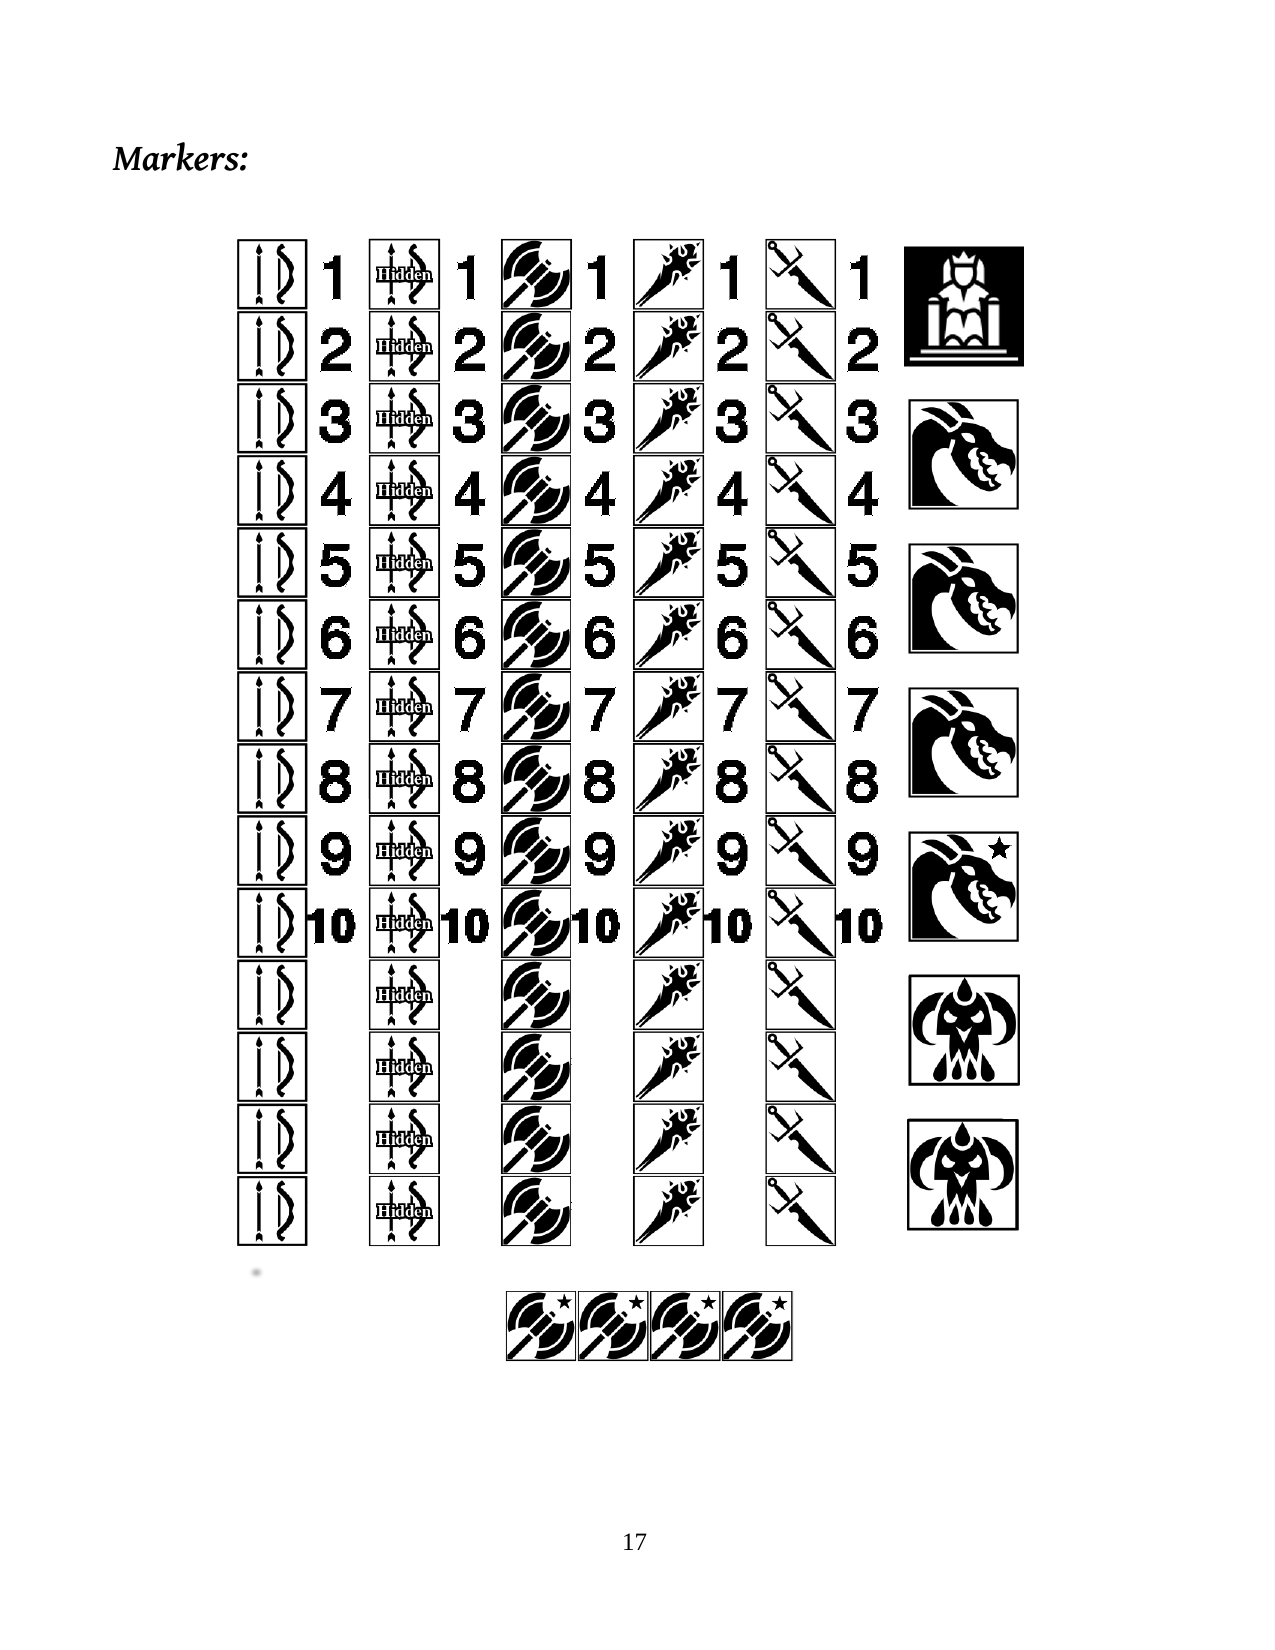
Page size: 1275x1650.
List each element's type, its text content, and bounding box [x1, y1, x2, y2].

subtitle Markers: [112, 137, 1162, 181]
picture [187, 199, 1088, 1399]
